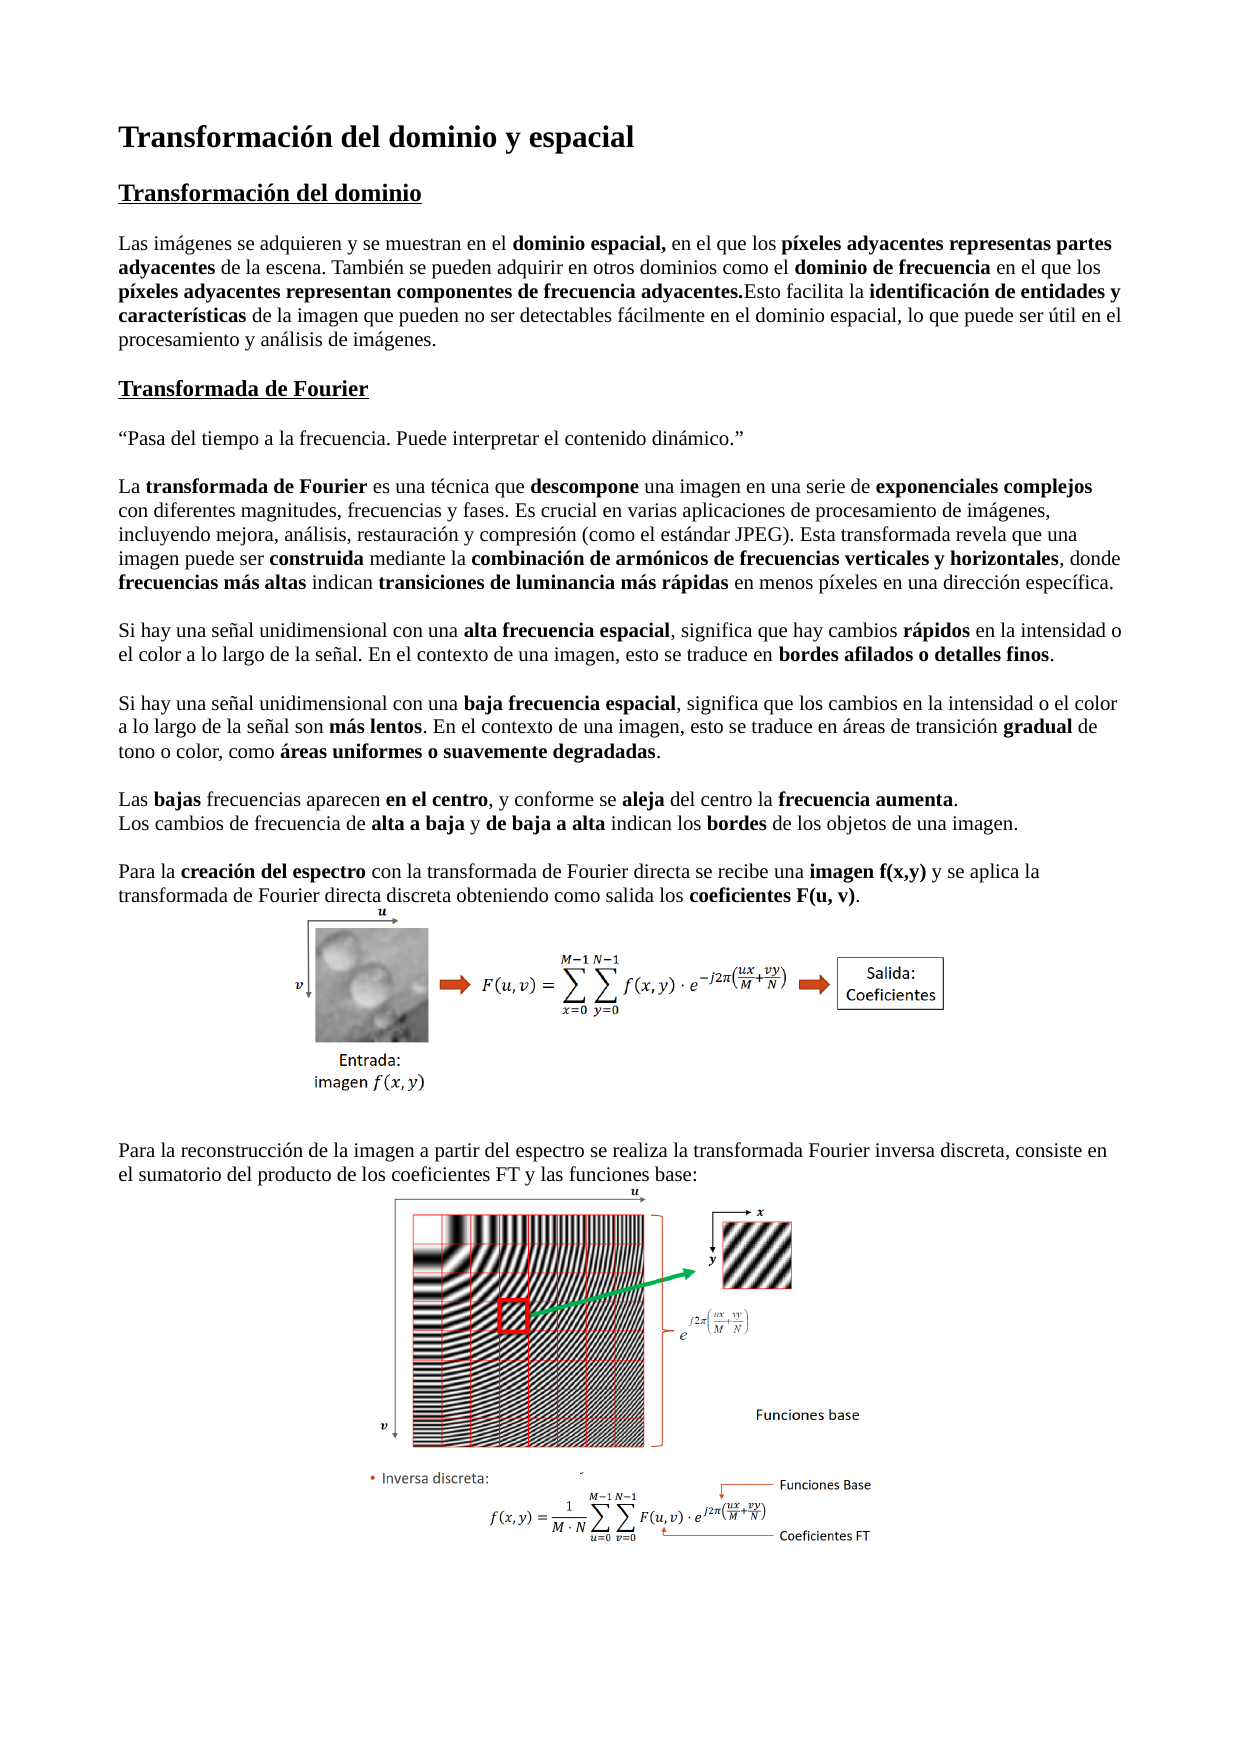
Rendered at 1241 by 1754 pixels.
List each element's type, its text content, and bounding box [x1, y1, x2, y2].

picture [294, 907, 946, 1091]
text Transformación del dominio y espacial [118, 118, 1122, 154]
text Transformada de Fourier [118, 375, 1122, 402]
text Si hay una señal unidimensional con una baja frecuencia espacial, significa que los cambios en la intensidad o el color a lo largo de la señal son más lentos. En el contexto de una imagen, esto se traduce en áreas de transición gradual de tono o color, como áreas uniformes o suavemente degradadas. [118, 690, 1122, 763]
text “Pasa del tiempo a la frecuencia. Puede interpretar el contenido dinámico.” [118, 426, 1122, 450]
text Los cambios de frecuencia de alta a baja y de baja a alta indican los bordes de los objetos de una imagen. [118, 811, 1122, 835]
text La transformada de Fourier es una técnica que descompone una imagen en una serie de exponenciales complejos con diferentes magnitudes, frecuencias y fases. Es crucial en varias aplicaciones de procesamiento de imágenes, incluyendo mejora, análisis, restauración y compresión (como el estándar JPEG). Esta transformada revela que una imagen puede ser construida mediante la combinación de armónicos de frecuencias verticales y horizontales, donde frecuencias más altas indican transiciones de luminancia más rápidas en menos píxeles en una dirección específica. [118, 474, 1122, 594]
text Las bajas frecuencias aparecen en el centro, y conforme se aleja del centro la frecuencia aumenta. [118, 787, 1122, 811]
picture [367, 1472, 873, 1545]
text Para la creación del espectro con la transformada de Fourier directa se recibe una imagen f(x,y) y se aplica la transformada de Fourier directa discreta obteniendo como salida los coeficientes F(u, v). [118, 859, 1122, 907]
picture [379, 1186, 861, 1449]
text Si hay una señal unidimensional con una alta frecuencia espacial, significa que hay cambios rápidos en la intensidad o el color a lo largo de la señal. En el contexto de una imagen, esto se traduce en bordes afilados o detalles finos. [118, 618, 1122, 666]
text Para la reconstrucción de la imagen a partir del espectro se realiza la transformada Fourier inversa discreta, consiste en el sumatorio del producto de los coeficientes FT y las funciones base: [118, 1138, 1122, 1186]
text Las imágenes se adquieren y se muestran en el dominio espacial, en el que los píxeles adyacentes representas partes adyacentes de la escena. También se pueden adquirir en otros dominios como el dominio de frecuencia en el que los píxeles adyacentes representan componentes de frecuencia adyacentes.Esto facilita la identificación de entidades y características de la imagen que pueden no ser detectables fácilmente en el dominio espacial, lo que puede ser útil en el procesamiento y análisis de imágenes. [118, 231, 1122, 351]
text Transformación del dominio [118, 178, 1122, 207]
